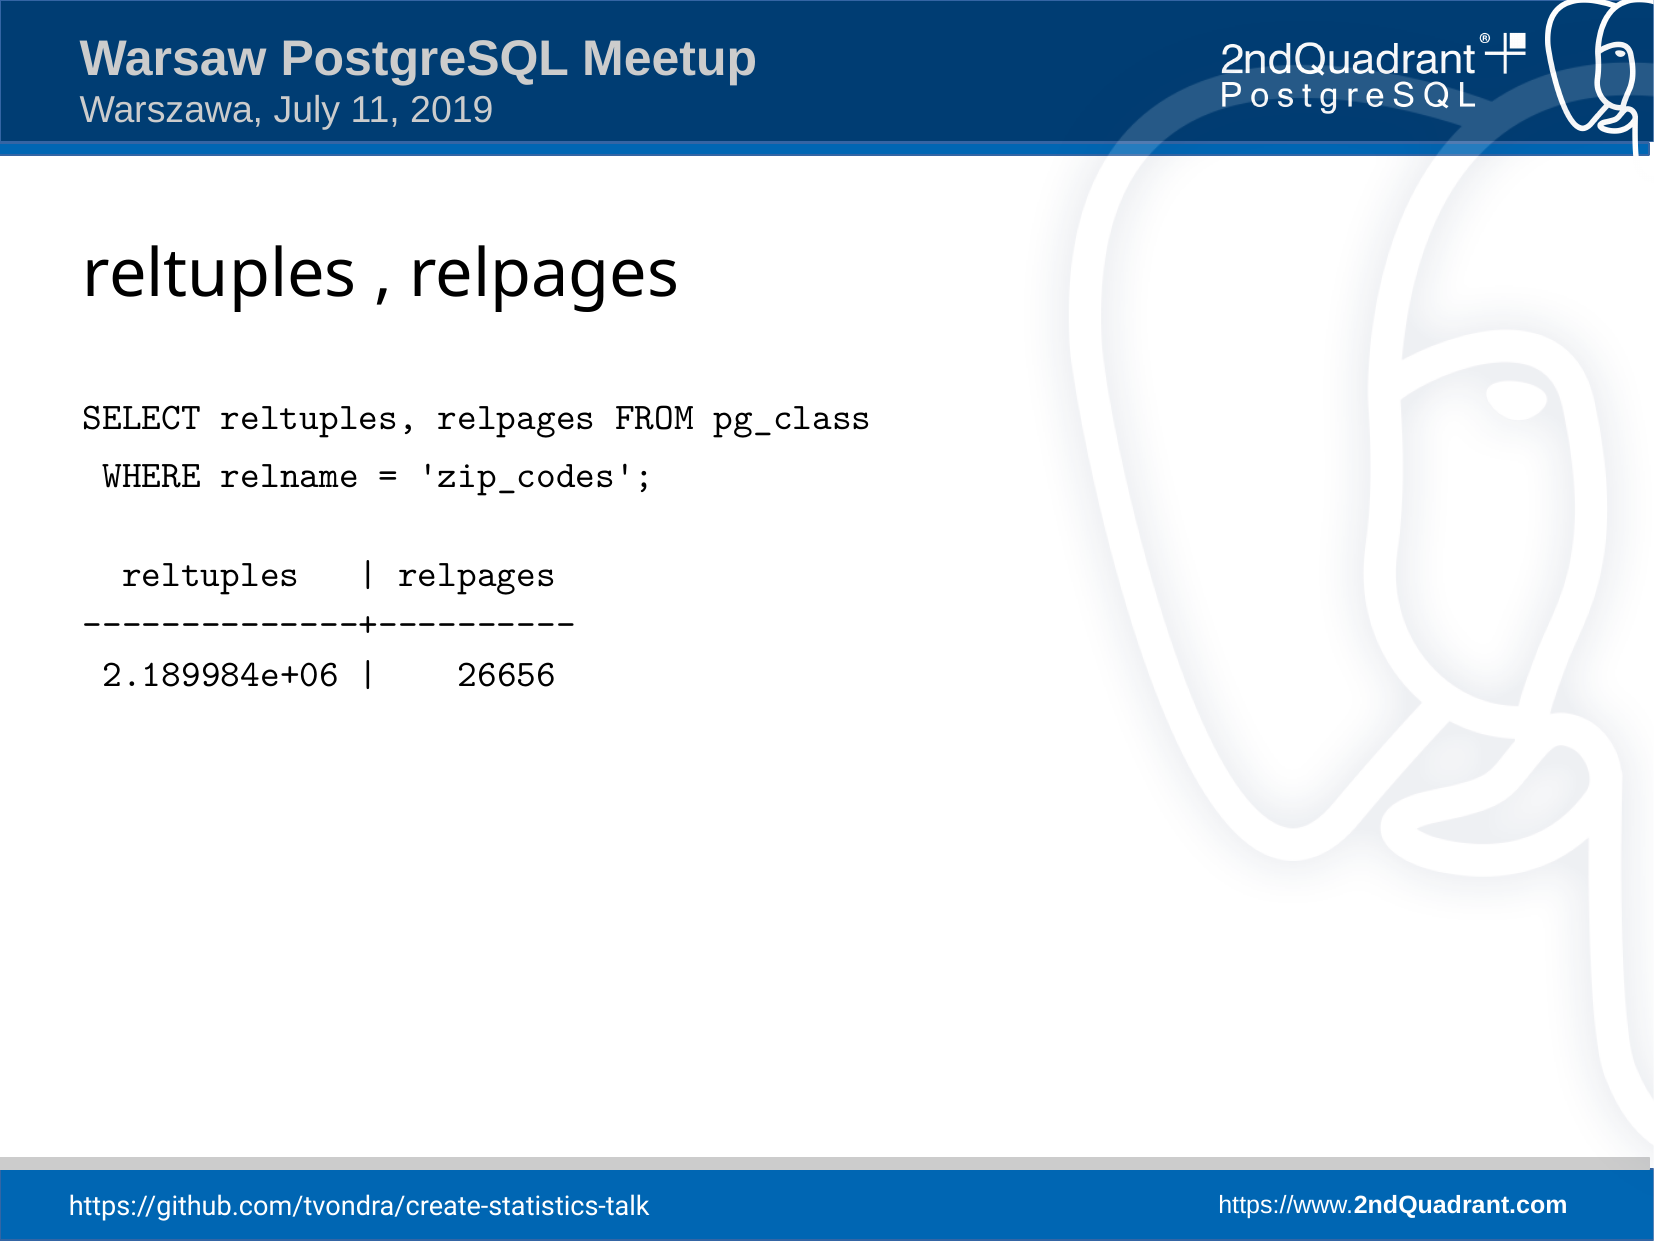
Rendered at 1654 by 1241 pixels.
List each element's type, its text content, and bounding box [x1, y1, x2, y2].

picture [632, 0, 1654, 1241]
list SELECT reltuples, relpages FROM pg_class WHERE relname = 'zip_codes'; reltuples | relpages --------------+---------- 2.189984e+06 | 26656 [82, 384, 1571, 1104]
title reltuples , relpages [82, 167, 1571, 375]
